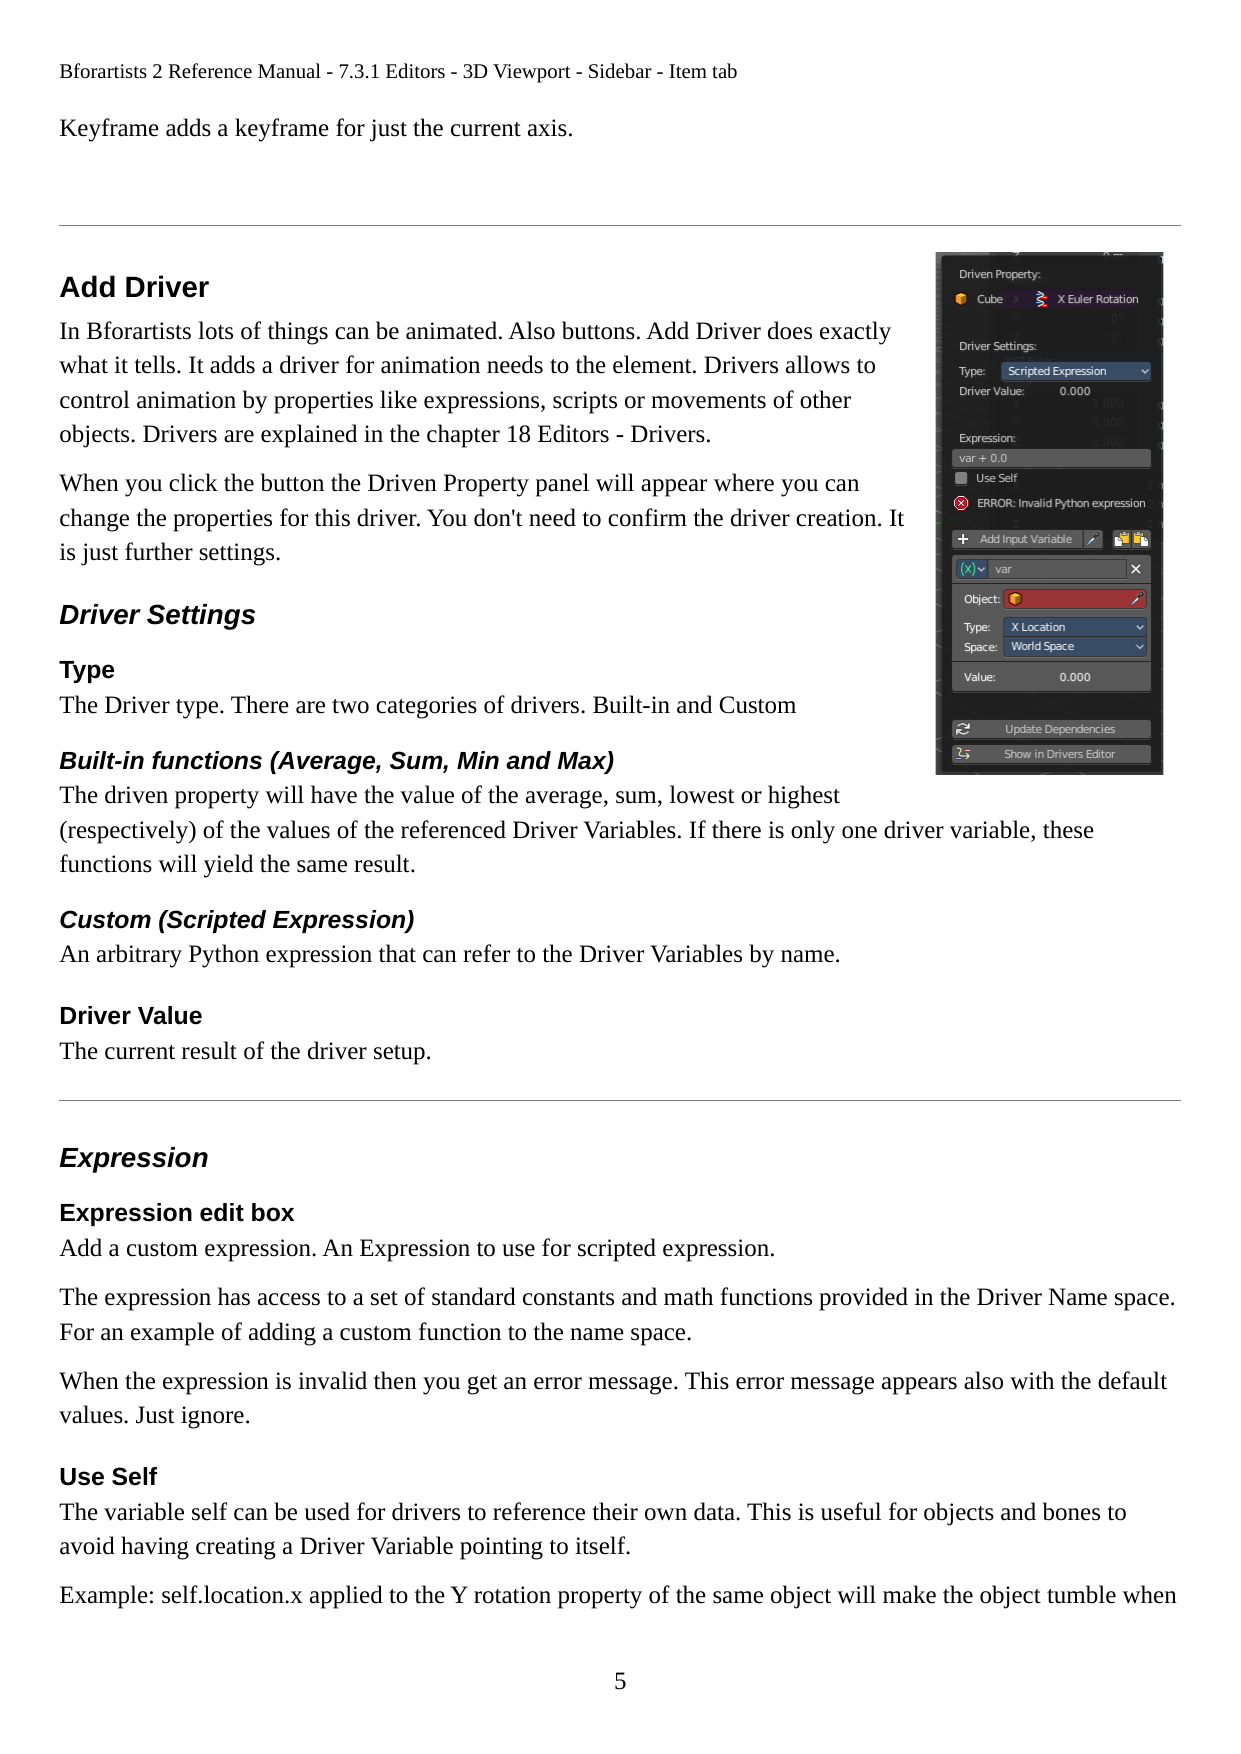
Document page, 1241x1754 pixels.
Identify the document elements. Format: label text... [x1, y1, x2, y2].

picture [935, 252, 1164, 775]
text In Bforartists lots of things can be animated. Also buttons. Add Driver does exactly what it tells. It adds a driver for animation needs to the element. Drivers allows to control animation by properties like expressions, scripts or movements of other objects. Drivers are explained in the chapter 18 Editors - Drivers. [59, 316, 935, 448]
text The driven property will have the value of the average, sum, lowest or highest (respectively) of the values of the referenced Driver Variables. If there is only one driver variable, these functions will yield the same result. [59, 781, 1181, 878]
text The Driver type. There are two categories of drivers. Built-in and Custom [59, 690, 935, 719]
text The current result of the driver setup. [59, 1036, 1181, 1065]
subtitle [1164, 599, 1181, 631]
subtitle Driver Settings [59, 599, 935, 631]
subtitle Expression [59, 1142, 1181, 1173]
text Keyframe adds a keyframe for just the current axis. [59, 113, 1181, 141]
text The variable self can be used for drivers to reference their own data. This is useful for objects and bones to avoid having creating a Driver Variable pointing to itself. [59, 1497, 1181, 1560]
text Add a custom expression. An Expression to use for scripted expression. [59, 1233, 1181, 1262]
text An arbitrary Python expression that can refer to the Driver Variables by name. [59, 939, 1181, 968]
subtitle [1164, 269, 1181, 303]
subtitle Expression edit box [59, 1198, 1181, 1227]
text Example: self.location.x applied to the Y rotation property of the same object will make the object tumble when [59, 1580, 1181, 1609]
subtitle Built-in functions (Average, Sum, Min and Max) [59, 746, 935, 774]
text When the expression is invalid then you get an error message. This error message appears also with the default values. Just ignore. [59, 1366, 1181, 1429]
subtitle Driver Value [59, 1001, 1181, 1030]
subtitle Custom (Scripted Expression) [59, 905, 1181, 933]
text When you click the button the Driven Property panel will appear where you can change the properties for this driver. You don't need to confirm the driver creation. It is just further settings. [59, 468, 935, 566]
subtitle Use Self [59, 1462, 1181, 1491]
subtitle Add Driver [59, 269, 935, 303]
text The expression has access to a set of standard constants and math functions provided in the Driver Name space. For an example of adding a custom function to the name space. [59, 1282, 1181, 1346]
subtitle Type [59, 656, 935, 684]
subtitle [1164, 656, 1181, 684]
